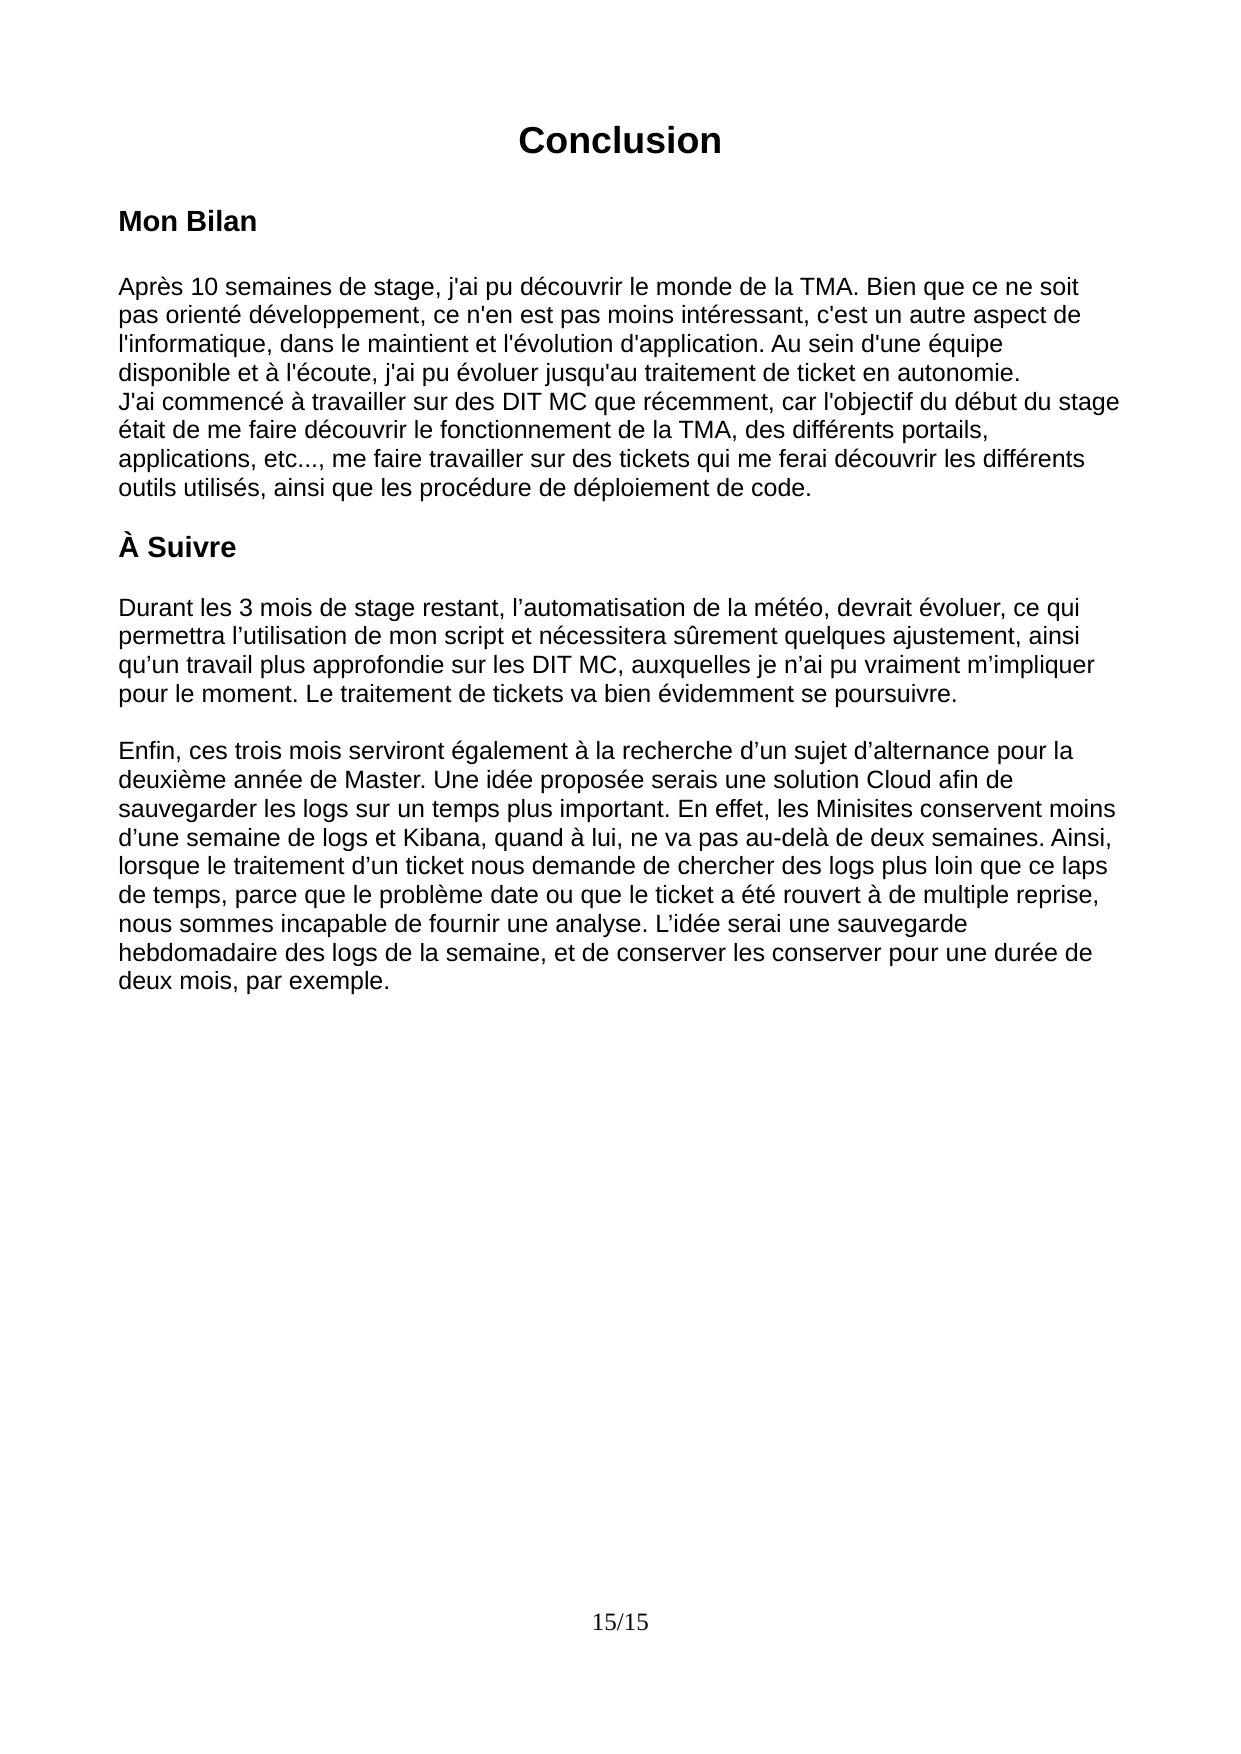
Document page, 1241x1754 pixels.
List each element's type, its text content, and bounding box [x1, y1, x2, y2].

text Mon Bilan [118, 204, 1122, 238]
text Durant les 3 mois de stage restant, l’automatisation de la météo, devrait évoluer, ce qui permettra l’utilisation de mon script et nécessitera sûrement quelques ajustement, ainsi qu’un travail plus approfondie sur les DIT MC, auxquelles je n’ai pu vraiment m’impliquer pour le moment. Le traitement de tickets va bien évidemment se poursuivre. [118, 592, 1122, 707]
text Conclusion [118, 118, 1122, 161]
text Après 10 semaines de stage, j'ai pu découvrir le monde de la TMA. Bien que ce ne soit pas orienté développement, ce n'en est pas moins intéressant, c'est un autre aspect de l'informatique, dans le maintient et l'évolution d'application. Au sein d'une équipe disponible et à l'écoute, j'ai pu évoluer jusqu'au traitement de ticket en autonomie. [118, 271, 1122, 386]
subtitle À Suivre [118, 530, 1122, 564]
text J'ai commencé à travailler sur des DIT MC que récemment, car l'objectif du début du stage était de me faire découvrir le fonctionnement de la TMA, des différents portails, applications, etc..., me faire travailler sur des tickets qui me ferai découvrir les différents outils utilisés, ainsi que les procédure de déploiement de code. [118, 386, 1122, 501]
text Enfin, ces trois mois serviront également à la recherche d’un sujet d’alternance pour la deuxième année de Master. Une idée proposée serais une solution Cloud afin de sauvegarder les logs sur un temps plus important. En effet, les Minisites conservent moins d’une semaine de logs et Kibana, quand à lui, ne va pas au-delà de deux semaines. Ainsi, lorsque le traitement d’un ticket nous demande de chercher des logs plus loin que ce laps de temps, parce que le problème date ou que le ticket a été rouvert à de multiple reprise, nous sommes incapable de fournir une analyse. L’idée serai une sauvegarde hebdomadaire des logs de la semaine, et de conserver les conserver pour une durée de deux mois, par exemple. [118, 736, 1122, 995]
